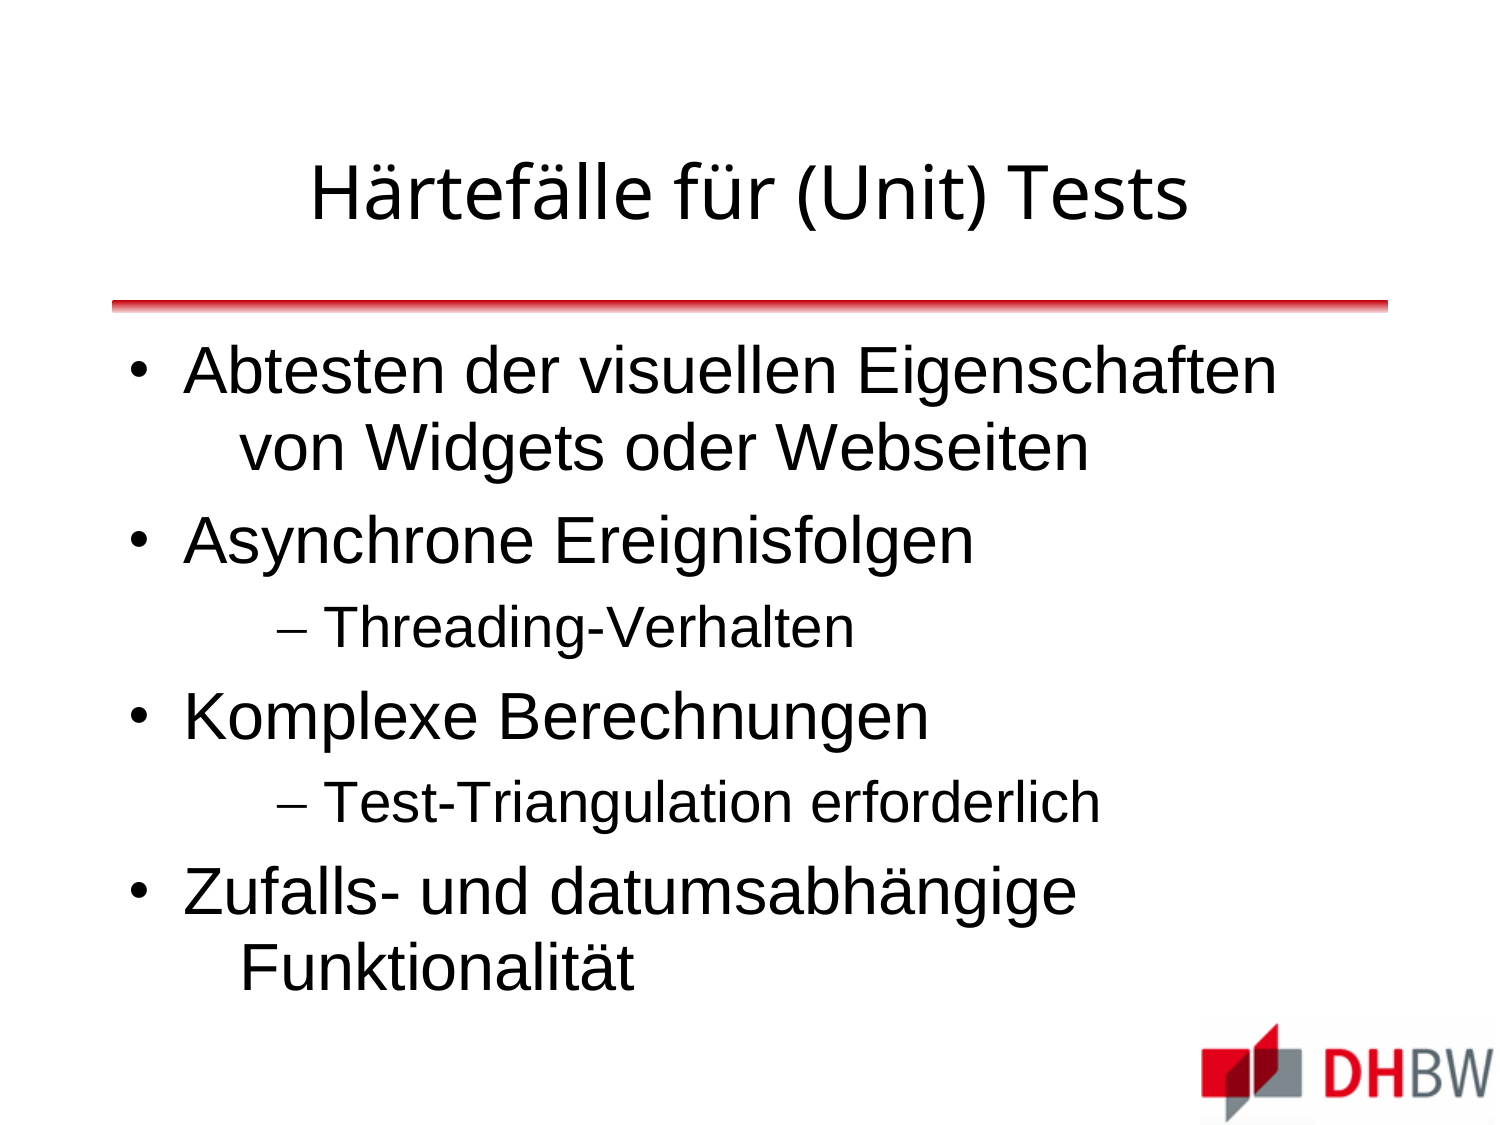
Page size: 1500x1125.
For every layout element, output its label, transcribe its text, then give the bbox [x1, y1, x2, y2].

list Abtesten der visuellen Eigenschaften von Widgets oder Webseiten Asynchrone Ereignisfolgen Threading-Verhalten Komplexe Berechnungen Test-Triangulation erforderlich Zufalls- und datumsabhängige Funktionalität [112, 324, 1387, 1063]
picture [1200, 1021, 1495, 1125]
title Härtefälle für (Unit) Tests [112, 27, 1387, 324]
